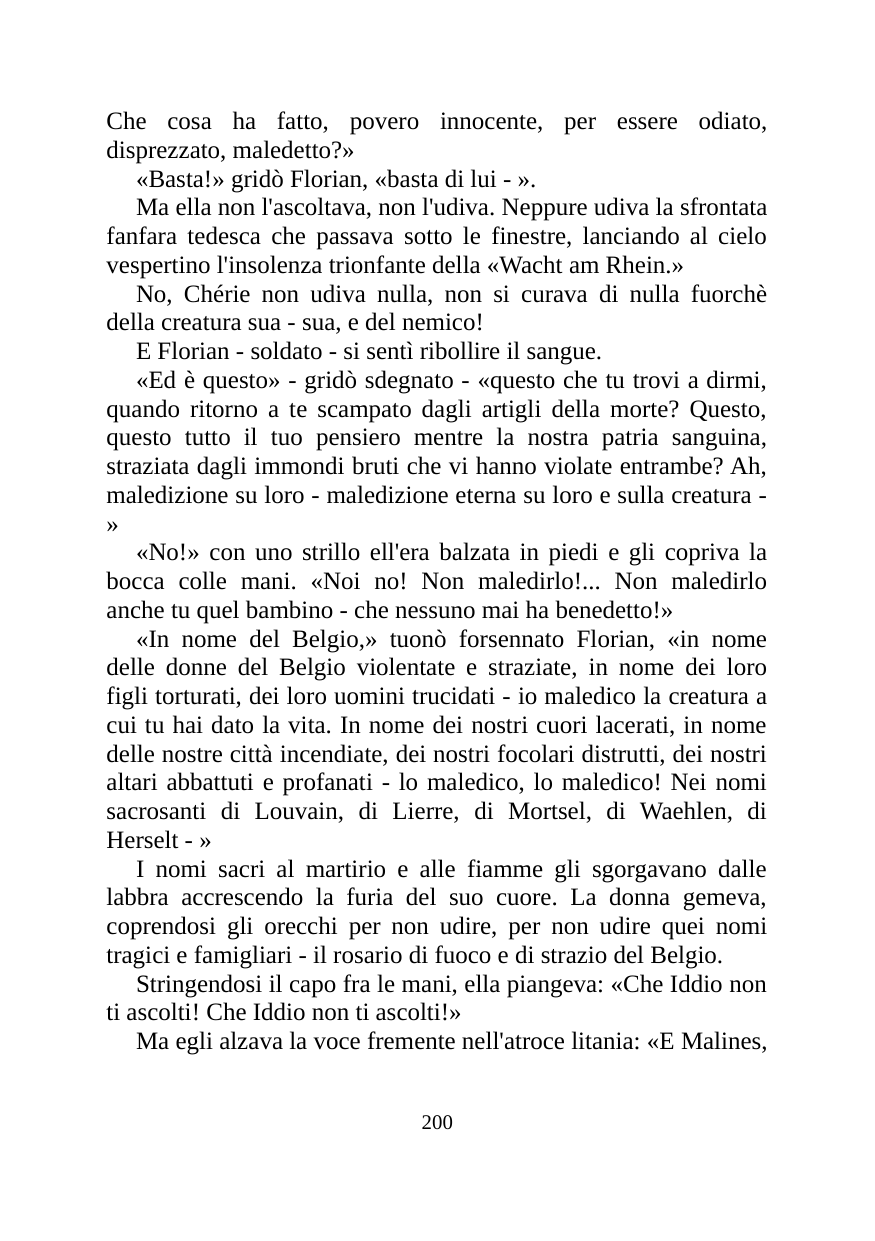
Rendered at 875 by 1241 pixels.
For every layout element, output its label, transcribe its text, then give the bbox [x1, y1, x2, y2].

text Stringendosi il capo fra le mani, ella piangeva: «Che Iddio non ti ascolti! Che Iddio non ti ascolti!» [106, 969, 768, 1026]
text I nomi sacri al martirio e alle fiamme gli sgorgavano dalle labbra accrescendo la furia del suo cuore. La donna gemeva, coprendosi gli orecchi per non udire, per non udire quei nomi tragici e famigliari - il rosario di fuoco e di strazio del Belgio. [106, 854, 768, 969]
text E Florian - soldato - si sentì ribollire il sangue. [106, 336, 768, 365]
text Che cosa ha fatto, povero innocente, per essere odiato, disprezzato, maledetto?» [106, 106, 768, 164]
text Ma egli alzava la voce fremente nell'atroce litania: «E Malines, [106, 1026, 768, 1055]
text Ma ella non l'ascoltava, non l'udiva. Neppure udiva la sfrontata fanfara tedesca che passava sotto le finestre, lanciando al cielo vespertino l'insolenza trionfante della «Wacht am Rhein.» [106, 192, 768, 279]
text No, Chérie non udiva nulla, non si curava di nulla fuorchè della creatura sua - sua, e del nemico! [106, 279, 768, 336]
text «In nome del Belgio,» tuonò forsennato Florian, «in nome delle donne del Belgio violentate e straziate, in nome dei loro figli torturati, dei loro uomini trucidati - io maledico la creatura a cui tu hai dato la vita. In nome dei nostri cuori lacerati, in nome delle nostre città incendiate, dei nostri focolari distrutti, dei nostri altari abbattuti e profanati - lo maledico, lo maledico! Nei nomi sacrosanti di Louvain, di Lierre, di Mortsel, di Waehlen, di Herselt - » [106, 624, 768, 854]
text «Basta!» gridò Florian, «basta di lui - ». [106, 164, 768, 192]
text «No!» con uno strillo ell'era balzata in piedi e gli copriva la bocca colle mani. «Noi no! Non maledirlo!... Non maledirlo anche tu quel bambino - che nessuno mai ha benedetto!» [106, 537, 768, 624]
text «Ed è questo» - gridò sdegnato - «questo che tu trovi a dirmi, quando ritorno a te scampato dagli artigli della morte? Questo, questo tutto il tuo pensiero mentre la nostra patria sanguina, straziata dagli immondi bruti che vi hanno violate entrambe? Ah, maledizione su loro - maledizione eterna su loro e sulla creatura - » [106, 365, 768, 537]
